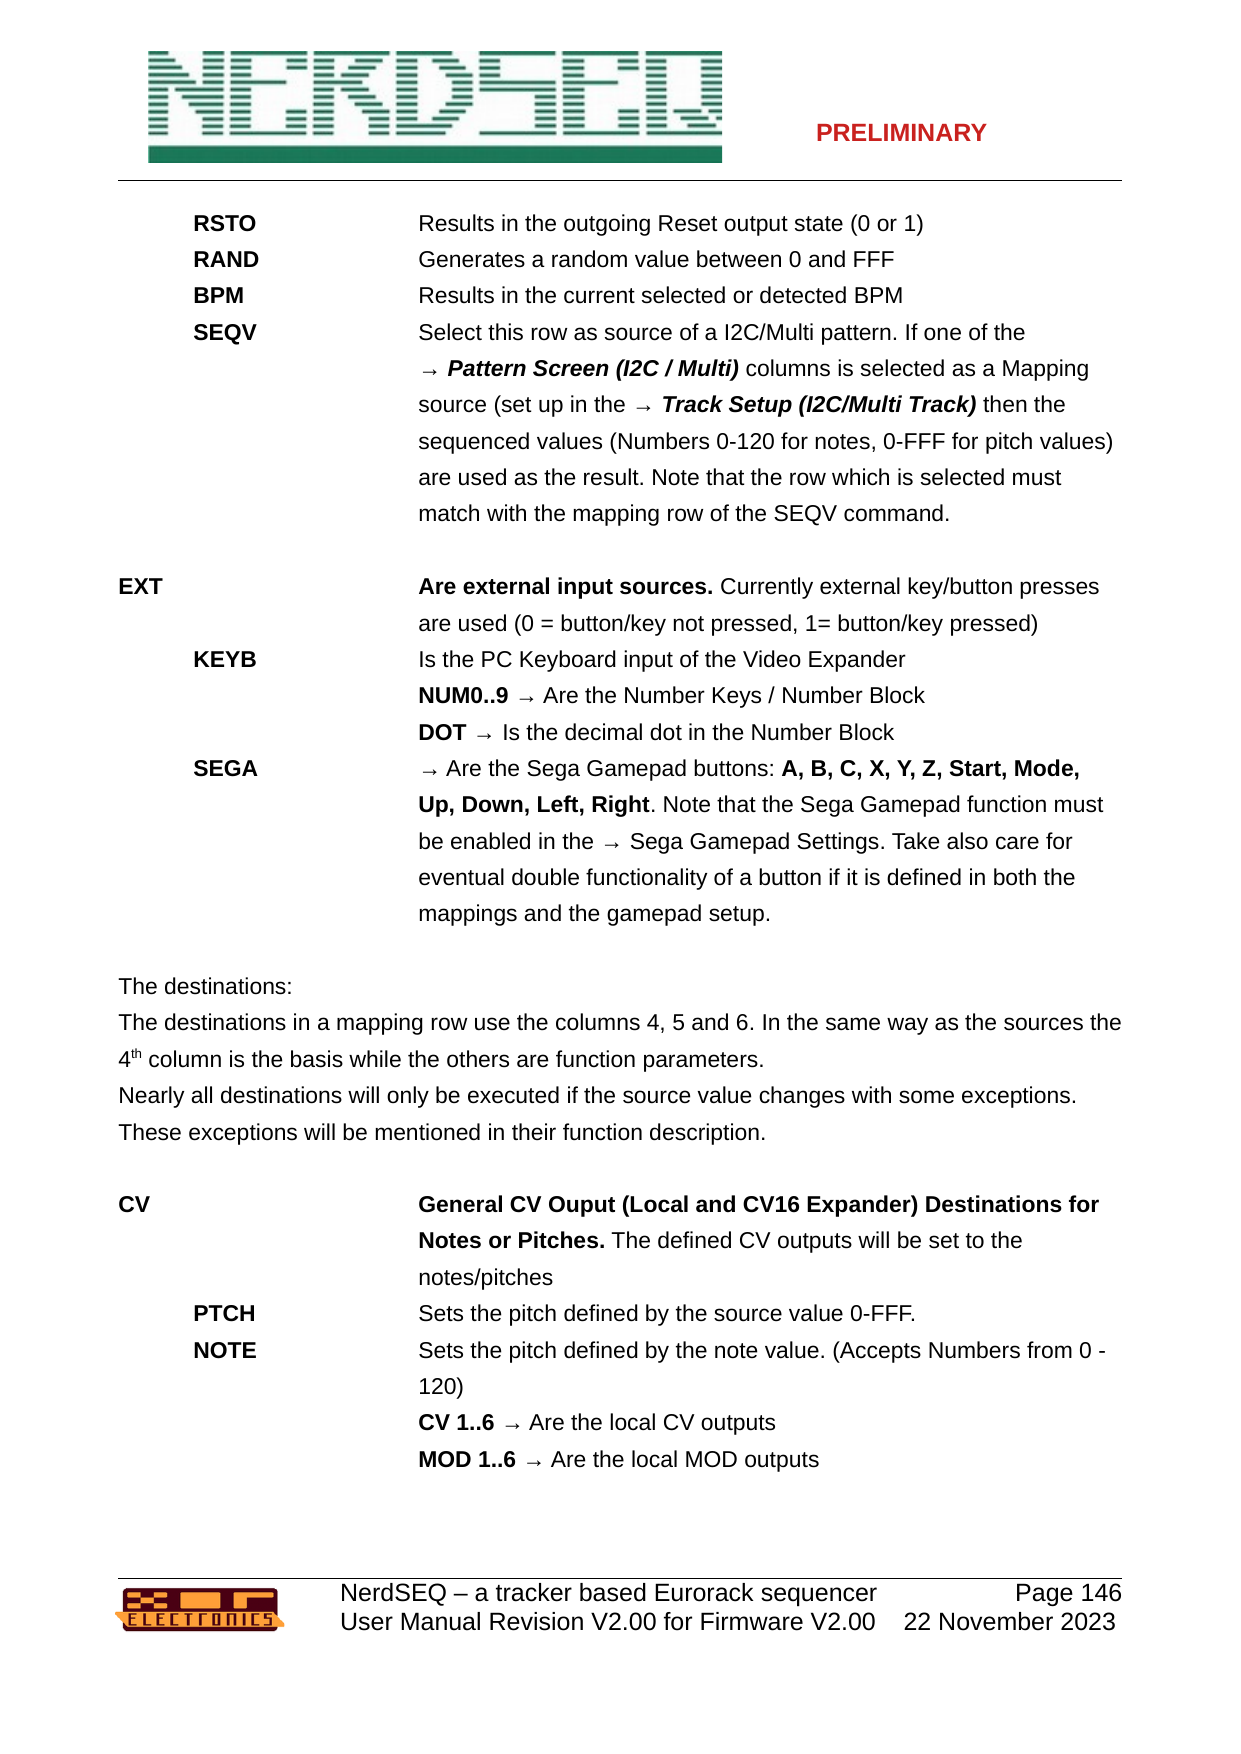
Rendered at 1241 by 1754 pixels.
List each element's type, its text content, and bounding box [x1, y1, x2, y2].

text Nearly all destinations will only be executed if the source value changes with some exceptions. These exceptions will be mentioned in their function description. [118, 1082, 1122, 1145]
text The destinations: [118, 973, 1122, 999]
text NUM0..9 → Are the Number Keys / Number Block [118, 682, 1122, 708]
text EXT Are external input sources. Currently external key/button presses are used (0 = button/key not pressed, 1= button/key pressed) [118, 573, 1122, 636]
text CV General CV Ouput (Local and CV16 Expander) Destinations for Notes or Pitches. The defined CV outputs will be set to the notes/pitches [118, 1191, 1122, 1290]
text RSTO Results in the outgoing Reset output state (0 or 1) [118, 209, 1122, 236]
text NOTE Sets the pitch defined by the note value. (Accepts Numbers from 0 - 120) [118, 1337, 1122, 1399]
text BPM Results in the current selected or detected BPM [118, 282, 1122, 309]
picture [115, 1584, 285, 1634]
text SEQV Select this row as source of a I2C/Multi pattern. If one of the → Pattern Screen (I2C / Multi) columns is selected as a Mapping source (set up in the → Track Setup (I2C/Multi Track) then the sequenced values (Numbers 0-120 for notes, 0-FFF for pitch values) are used as the result. Note that the row which is selected must match with the mapping row of the SEQV command. [118, 319, 1122, 527]
text CV 1..6 → Are the local CV outputs [118, 1409, 1122, 1436]
text The destinations in a mapping row use the columns 4, 5 and 6. In the same way as the sources the 4th column is the basis while the others are function parameters. [118, 1009, 1122, 1072]
text MOD 1..6 → Are the local MOD outputs [118, 1446, 1122, 1472]
text PTCH Sets the pitch defined by the source value 0-FFF. [118, 1300, 1122, 1327]
text RAND Generates a random value between 0 and FFF [118, 246, 1122, 272]
text KEYB Is the PC Keyboard input of the Video Expander [118, 646, 1122, 672]
picture [148, 51, 723, 163]
text DOT → Is the decimal dot in the Number Block [118, 718, 1122, 745]
text SEGA → Are the Sega Gamepad buttons: A, B, C, X, Y, Z, Start, Mode, Up, Down, Left, Right. Note that the Sega Gamepad function must be enabled in the → Sega Gamepad Settings. Take also care for eventual double functionality of a button if it is defined in both the mappings and the gamepad setup. [118, 755, 1122, 927]
